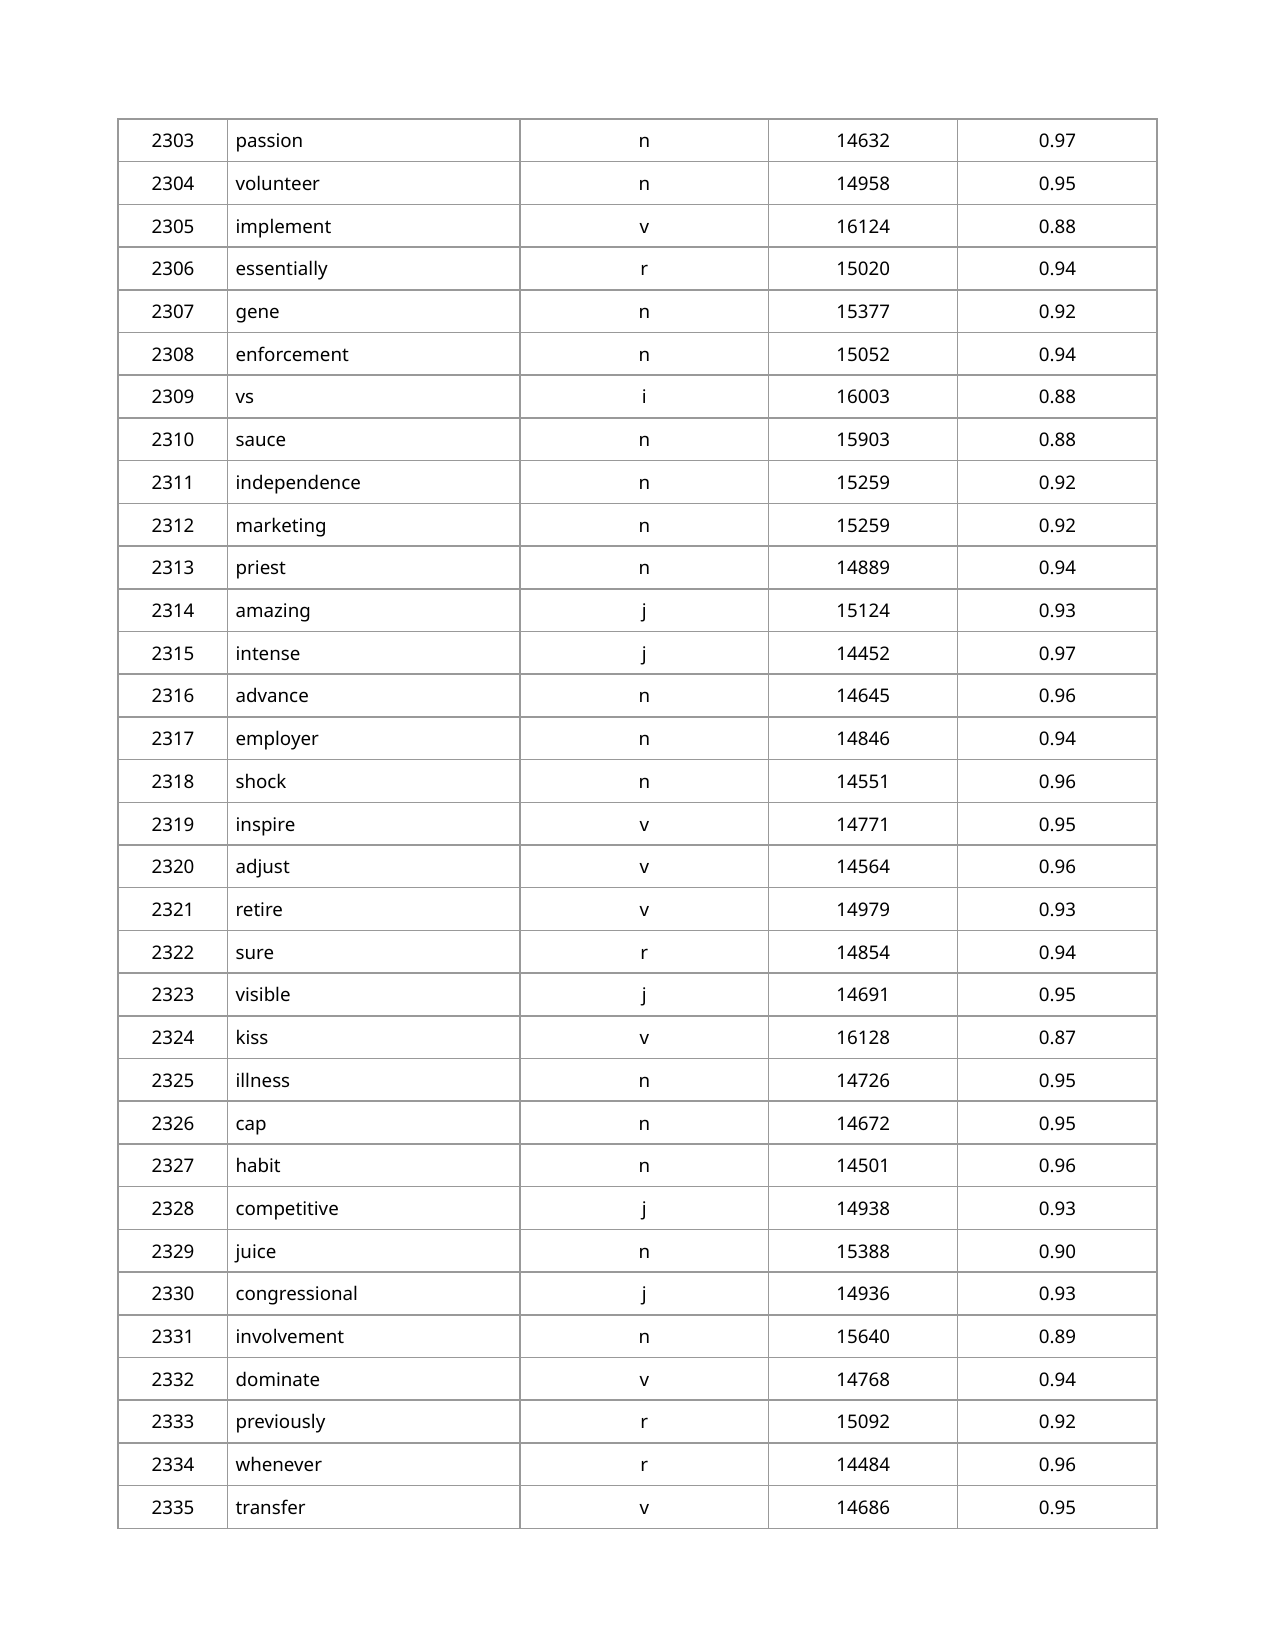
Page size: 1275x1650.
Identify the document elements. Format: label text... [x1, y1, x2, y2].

table_cell 14632 [769, 120, 957, 161]
table_cell 2328 [119, 1187, 227, 1228]
table_cell 14501 [769, 1145, 957, 1186]
table_cell 0.93 [958, 1273, 1156, 1314]
table_cell 0.97 [958, 120, 1156, 161]
table_cell employer [228, 718, 519, 759]
table_cell retire [228, 888, 519, 929]
table_cell 2329 [119, 1230, 227, 1271]
table_cell 15259 [769, 461, 957, 502]
table_cell 14771 [769, 803, 957, 844]
table_cell 2308 [119, 333, 227, 374]
table_cell 0.94 [958, 1358, 1156, 1399]
table_cell 0.92 [958, 291, 1156, 332]
table_cell amazing [228, 590, 519, 631]
table_cell n [521, 120, 768, 161]
table_cell 15388 [769, 1230, 957, 1271]
table_cell 0.94 [958, 333, 1156, 374]
table_cell volunteer [228, 162, 519, 203]
table_cell 2307 [119, 291, 227, 332]
table_cell 0.94 [958, 931, 1156, 972]
table_cell independence [228, 461, 519, 502]
table_cell inspire [228, 803, 519, 844]
table_cell sauce [228, 419, 519, 460]
table_cell 2330 [119, 1273, 227, 1314]
table_cell j [521, 974, 768, 1015]
table_cell n [521, 162, 768, 203]
table_cell 16128 [769, 1017, 957, 1058]
table_cell 14889 [769, 547, 957, 588]
table_cell 14938 [769, 1187, 957, 1228]
table_cell 2309 [119, 376, 227, 417]
table_cell shock [228, 760, 519, 801]
table_cell 15052 [769, 333, 957, 374]
table_cell 0.92 [958, 504, 1156, 545]
table_cell 0.88 [958, 419, 1156, 460]
table_cell 14551 [769, 760, 957, 801]
table_cell congressional [228, 1273, 519, 1314]
table_cell involvement [228, 1316, 519, 1357]
table_cell 0.90 [958, 1230, 1156, 1271]
table_cell sure [228, 931, 519, 972]
table_cell 0.93 [958, 888, 1156, 929]
table_cell 0.87 [958, 1017, 1156, 1058]
table_cell v [521, 803, 768, 844]
table_cell r [521, 248, 768, 289]
table_cell n [521, 291, 768, 332]
table_cell r [521, 1401, 768, 1442]
table_cell 2313 [119, 547, 227, 588]
table_cell cap [228, 1102, 519, 1143]
table_cell j [521, 590, 768, 631]
table_cell 0.88 [958, 376, 1156, 417]
table_cell 2304 [119, 162, 227, 203]
table_cell n [521, 760, 768, 801]
table_cell 0.88 [958, 205, 1156, 246]
table_cell 2315 [119, 632, 227, 673]
table_cell j [521, 1273, 768, 1314]
table_cell intense [228, 632, 519, 673]
table_cell 2335 [119, 1486, 227, 1527]
table_cell whenever [228, 1444, 519, 1485]
table_cell 2314 [119, 590, 227, 631]
table_cell previously [228, 1401, 519, 1442]
table_cell 16003 [769, 376, 957, 417]
table_cell 2325 [119, 1059, 227, 1100]
table_cell n [521, 333, 768, 374]
table_cell 2305 [119, 205, 227, 246]
table_cell 14686 [769, 1486, 957, 1527]
table_cell 15903 [769, 419, 957, 460]
table_cell 14645 [769, 675, 957, 716]
table_cell enforcement [228, 333, 519, 374]
table_cell 15124 [769, 590, 957, 631]
table_cell 14854 [769, 931, 957, 972]
table_cell marketing [228, 504, 519, 545]
table_cell transfer [228, 1486, 519, 1527]
table_cell visible [228, 974, 519, 1015]
table_cell v [521, 205, 768, 246]
table_cell 14691 [769, 974, 957, 1015]
table_cell 2317 [119, 718, 227, 759]
table_cell n [521, 1230, 768, 1271]
table_cell 0.96 [958, 1444, 1156, 1485]
table_cell v [521, 888, 768, 929]
table_cell 2311 [119, 461, 227, 502]
table_cell 0.92 [958, 461, 1156, 502]
table_cell 14672 [769, 1102, 957, 1143]
table_cell 0.92 [958, 1401, 1156, 1442]
table_cell 2327 [119, 1145, 227, 1186]
table_cell n [521, 547, 768, 588]
table_cell priest [228, 547, 519, 588]
table_cell 2323 [119, 974, 227, 1015]
table_cell habit [228, 1145, 519, 1186]
table_cell passion [228, 120, 519, 161]
table_cell 15640 [769, 1316, 957, 1357]
table_cell 2333 [119, 1401, 227, 1442]
table_cell 2303 [119, 120, 227, 161]
table_cell 14846 [769, 718, 957, 759]
table_cell 15377 [769, 291, 957, 332]
table_cell 14768 [769, 1358, 957, 1399]
table_cell 0.95 [958, 974, 1156, 1015]
table_cell 0.94 [958, 248, 1156, 289]
table_cell 2318 [119, 760, 227, 801]
table_cell 2324 [119, 1017, 227, 1058]
table_cell vs [228, 376, 519, 417]
table_cell n [521, 1059, 768, 1100]
table_cell 0.95 [958, 162, 1156, 203]
table_cell 2332 [119, 1358, 227, 1399]
table_cell 2326 [119, 1102, 227, 1143]
table_cell advance [228, 675, 519, 716]
table_cell n [521, 675, 768, 716]
table_cell 0.94 [958, 547, 1156, 588]
table_cell 2306 [119, 248, 227, 289]
table_cell 0.95 [958, 803, 1156, 844]
table_cell 0.96 [958, 760, 1156, 801]
table_cell 2310 [119, 419, 227, 460]
table_cell illness [228, 1059, 519, 1100]
table_cell 0.89 [958, 1316, 1156, 1357]
table_cell 2322 [119, 931, 227, 972]
table_cell 0.93 [958, 590, 1156, 631]
table_cell j [521, 632, 768, 673]
table_cell 16124 [769, 205, 957, 246]
table_cell n [521, 461, 768, 502]
table_cell implement [228, 205, 519, 246]
table_cell 0.94 [958, 718, 1156, 759]
table_cell 15020 [769, 248, 957, 289]
table_cell 15092 [769, 1401, 957, 1442]
table_cell i [521, 376, 768, 417]
table_cell essentially [228, 248, 519, 289]
table_cell juice [228, 1230, 519, 1271]
table_cell 0.95 [958, 1102, 1156, 1143]
table_cell v [521, 1486, 768, 1527]
table_cell 0.96 [958, 675, 1156, 716]
table_cell adjust [228, 846, 519, 887]
table_cell 0.95 [958, 1486, 1156, 1527]
table_cell 2320 [119, 846, 227, 887]
table_cell 14726 [769, 1059, 957, 1100]
table_cell 2334 [119, 1444, 227, 1485]
table_cell j [521, 1187, 768, 1228]
table_cell r [521, 931, 768, 972]
table_cell 14452 [769, 632, 957, 673]
table_cell gene [228, 291, 519, 332]
table_cell 2331 [119, 1316, 227, 1357]
table_cell 14936 [769, 1273, 957, 1314]
table_cell kiss [228, 1017, 519, 1058]
table_cell 2319 [119, 803, 227, 844]
table_cell n [521, 718, 768, 759]
table_cell 2312 [119, 504, 227, 545]
table_cell v [521, 1017, 768, 1058]
table_cell 14979 [769, 888, 957, 929]
table_cell r [521, 1444, 768, 1485]
table_cell v [521, 1358, 768, 1399]
table_cell 2316 [119, 675, 227, 716]
table_cell 0.95 [958, 1059, 1156, 1100]
table_cell n [521, 1145, 768, 1186]
table_cell n [521, 419, 768, 460]
table_cell n [521, 504, 768, 545]
table_cell dominate [228, 1358, 519, 1399]
table_cell 14958 [769, 162, 957, 203]
table_cell 14564 [769, 846, 957, 887]
table_cell 0.97 [958, 632, 1156, 673]
table_cell 0.96 [958, 846, 1156, 887]
table_cell v [521, 846, 768, 887]
table_cell competitive [228, 1187, 519, 1228]
table_cell 0.93 [958, 1187, 1156, 1228]
table_cell 0.96 [958, 1145, 1156, 1186]
table_cell 14484 [769, 1444, 957, 1485]
table_cell 2321 [119, 888, 227, 929]
table_cell n [521, 1102, 768, 1143]
table_cell n [521, 1316, 768, 1357]
table_cell 15259 [769, 504, 957, 545]
